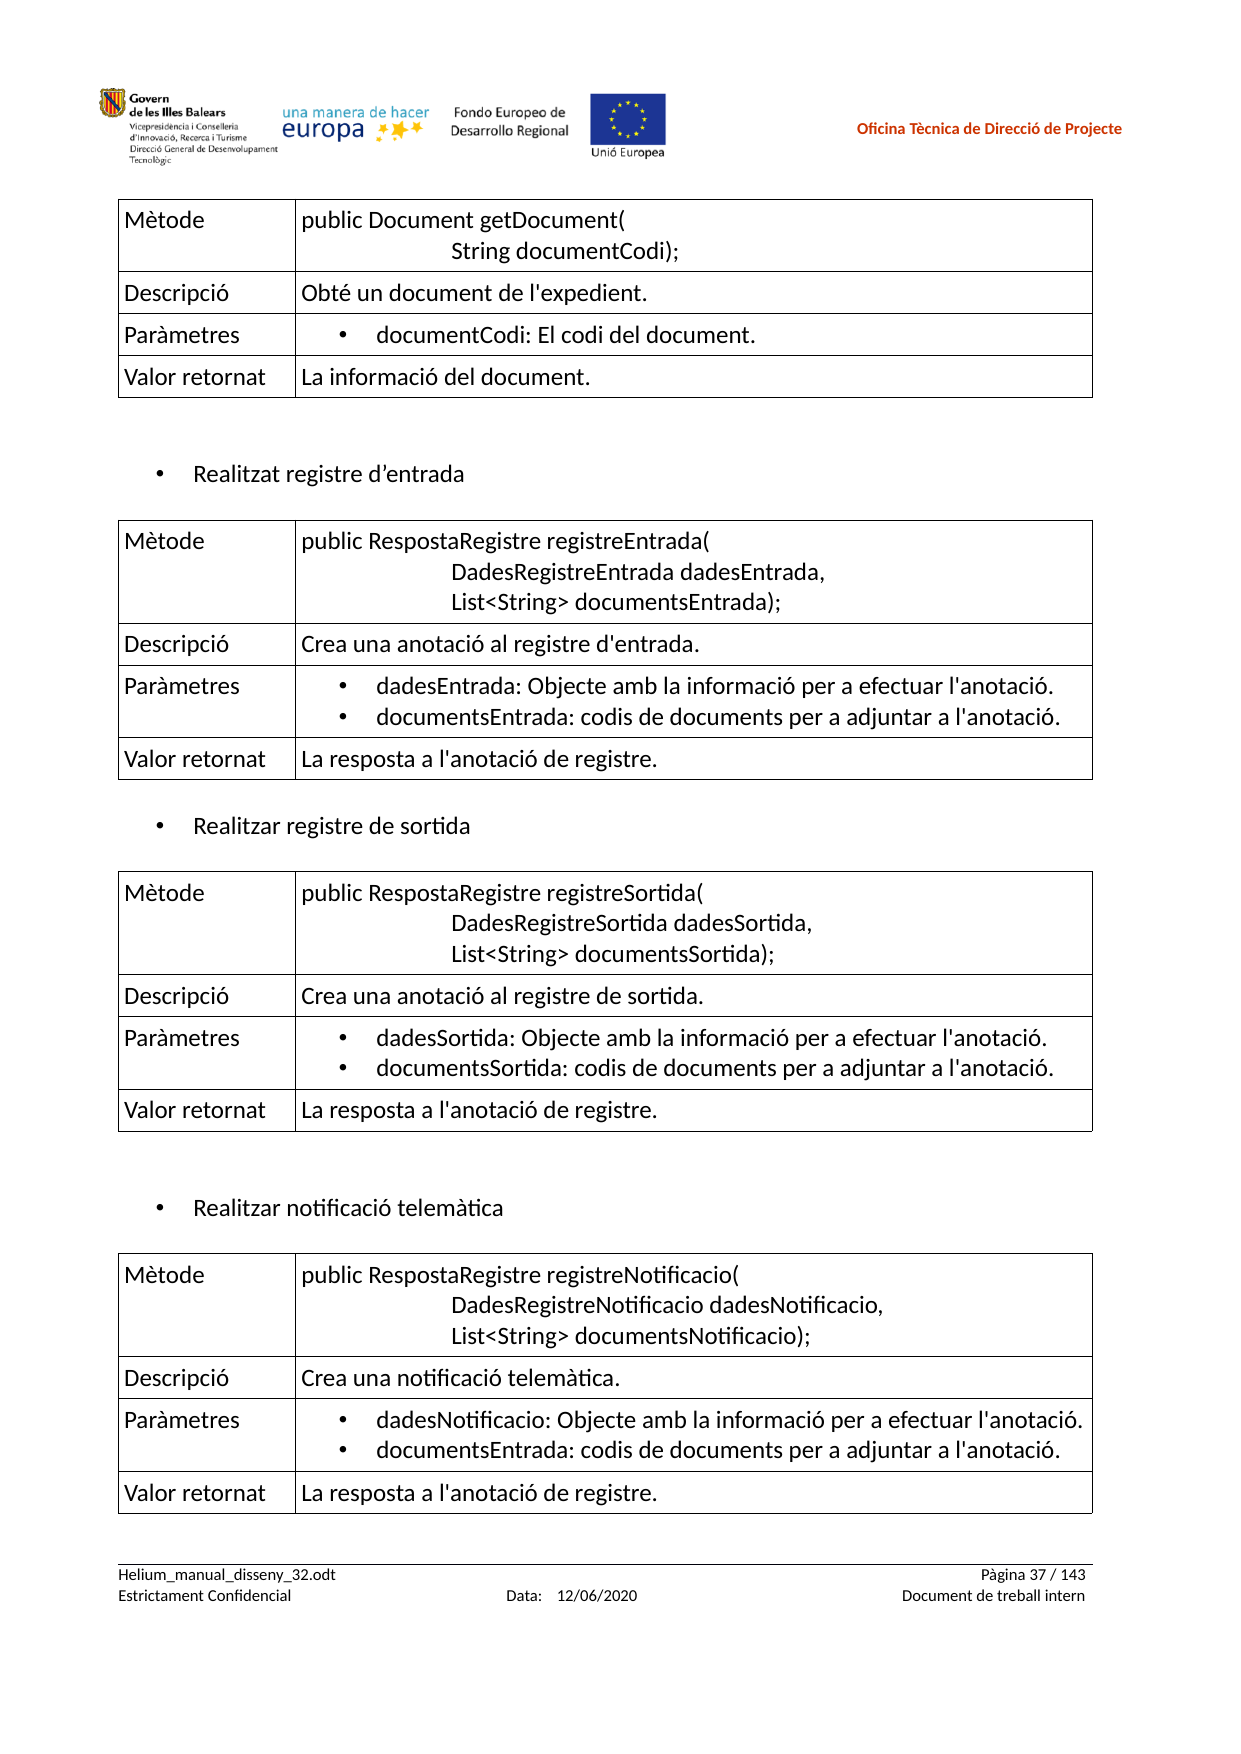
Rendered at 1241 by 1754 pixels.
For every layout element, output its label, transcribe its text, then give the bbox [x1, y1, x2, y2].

table_cell Crea una anotació al registre de sortida. [296, 975, 1092, 1016]
table_cell Valor retornat [119, 356, 295, 397]
table_header Mètode [119, 1254, 295, 1356]
table_cell Paràmetres [119, 1017, 295, 1089]
table_cell Valor retornat [119, 1472, 295, 1513]
list Realitzar registre de sortida [156, 810, 1122, 841]
table_cell dadesNotificacio: Objecte amb la informació per a efectuar l'anotació. documentsEntrada: codis de documents per a adjuntar a l'anotació. [296, 1399, 1092, 1471]
list Realitzar notificació telemàtica [156, 1192, 1122, 1223]
table_cell Paràmetres [119, 314, 295, 355]
table_cell Valor retornat [119, 1090, 295, 1131]
table_cell Obté un document de l'expedient. [296, 272, 1092, 313]
table_cell dadesEntrada: Objecte amb la informació per a efectuar l'anotació. documentsEntrada: codis de documents per a adjuntar a l'anotació. [296, 666, 1092, 737]
list Realitzat registre d’entrada [156, 458, 1122, 489]
table_cell La informació del document. [296, 356, 1092, 397]
table_cell Crea una notificació telemàtica. [296, 1357, 1092, 1398]
table_header public Document getDocument( String documentCodi); [296, 200, 1092, 271]
table_header Mètode [119, 521, 295, 623]
table_header Mètode [119, 200, 295, 271]
table_cell Paràmetres [119, 1399, 295, 1471]
table_cell La resposta a l'anotació de registre. [296, 1472, 1092, 1513]
table_header Mètode [119, 872, 295, 974]
table_cell Valor retornat [119, 738, 295, 779]
table_header public RespostaRegistre registreEntrada( DadesRegistreEntrada dadesEntrada, List<String> documentsEntrada); [296, 521, 1092, 623]
table_header public RespostaRegistre registreNotificacio( DadesRegistreNotificacio dadesNotificacio, List<String> documentsNotificacio); [296, 1254, 1092, 1356]
table_header public RespostaRegistre registreSortida( DadesRegistreSortida dadesSortida, List<String> documentsSortida); [296, 872, 1092, 974]
table_cell La resposta a l'anotació de registre. [296, 1090, 1092, 1131]
table_cell Paràmetres [119, 666, 295, 737]
table_cell Descripció [119, 624, 295, 665]
table_cell dadesSortida: Objecte amb la informació per a efectuar l'anotació. documentsSortida: codis de documents per a adjuntar a l'anotació. [296, 1017, 1092, 1089]
table_cell documentCodi: El codi del document. [296, 314, 1092, 355]
table_cell Descripció [119, 975, 295, 1016]
table_cell Crea una anotació al registre d'entrada. [296, 624, 1092, 665]
table_cell Descripció [119, 272, 295, 313]
table_cell Descripció [119, 1357, 295, 1398]
table_cell La resposta a l'anotació de registre. [296, 738, 1092, 779]
picture [99, 87, 668, 166]
